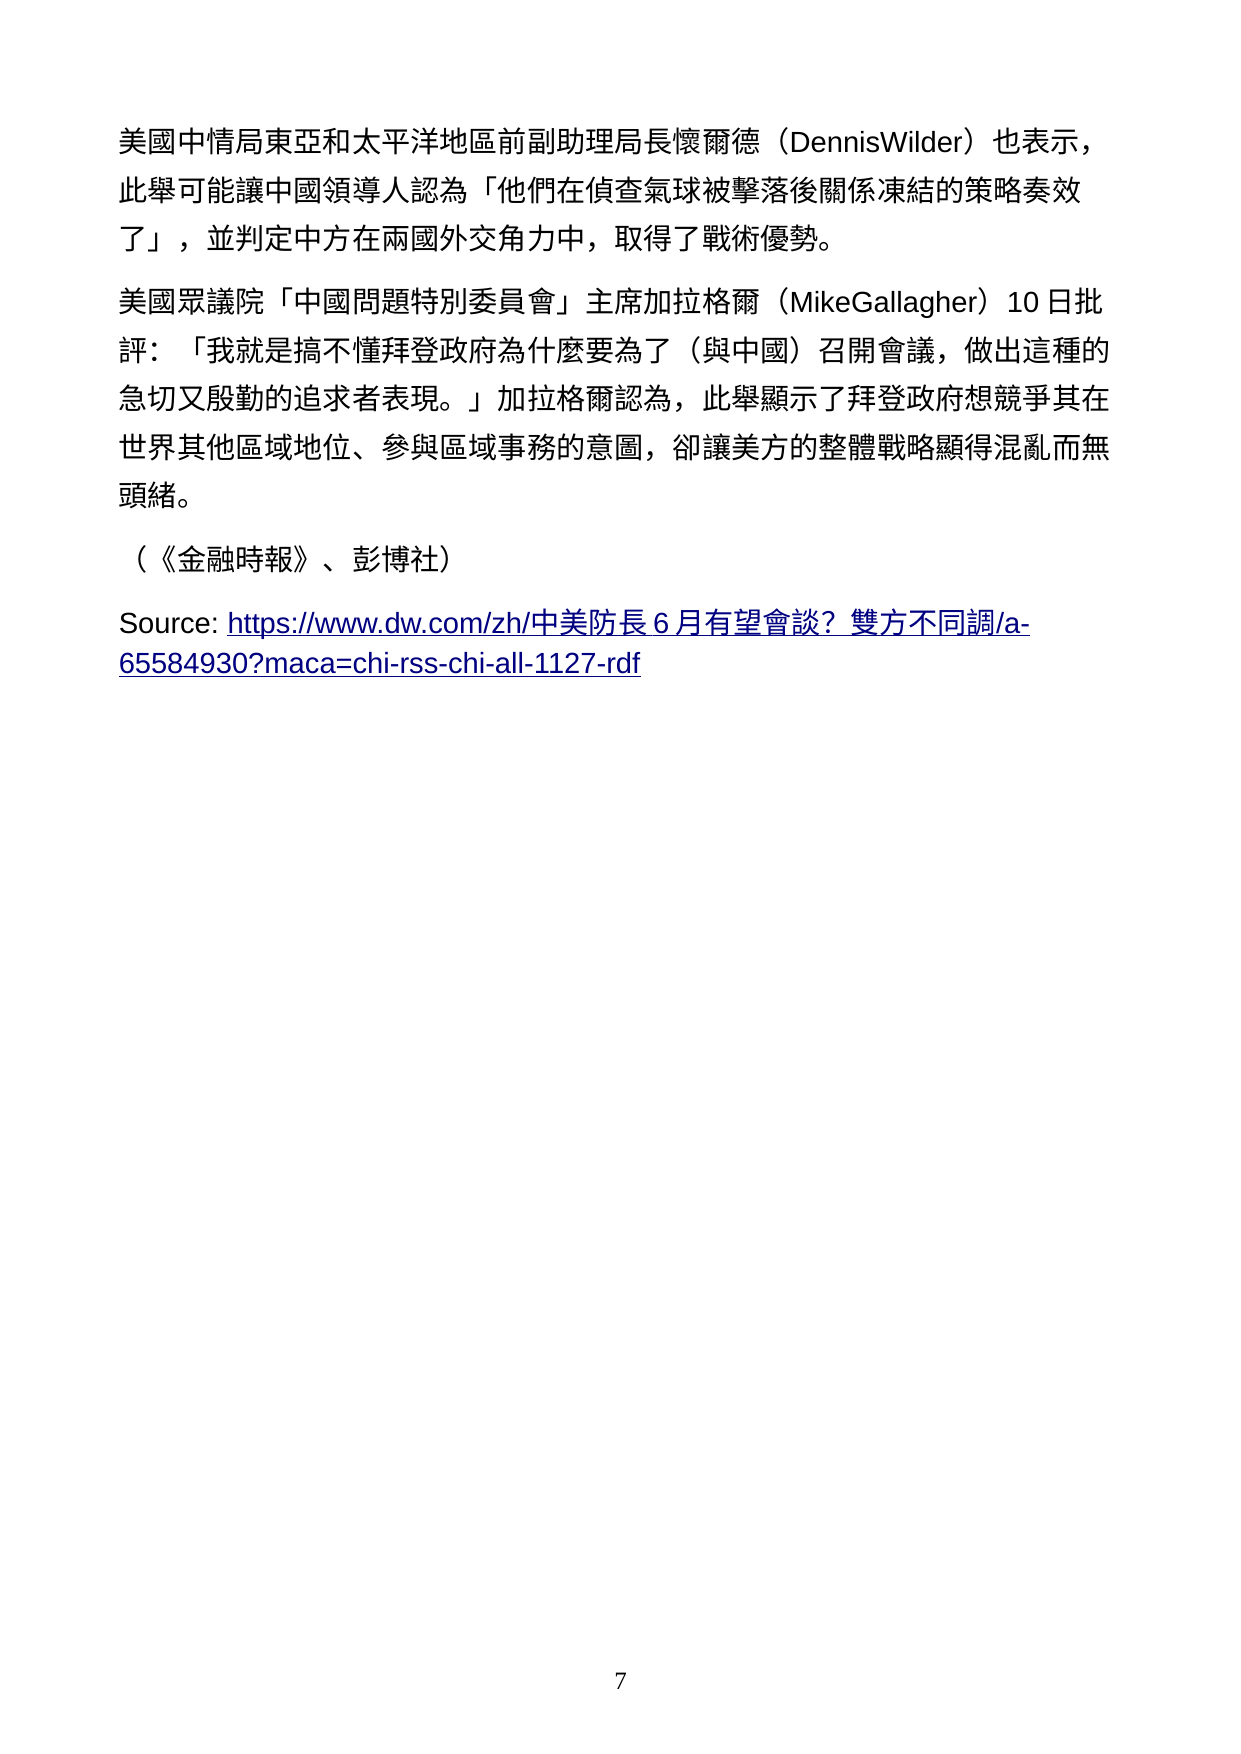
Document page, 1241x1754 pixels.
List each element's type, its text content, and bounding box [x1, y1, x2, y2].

text Source: https://www.dw.com/zh/中美防長6月有望會談？雙方不同調/a-65584930?maca=chi-rss-chi-all-1127-rdf [118, 599, 1122, 680]
text （《金融時報》、彭博社） [118, 536, 1122, 578]
text 美國中情局東亞和太平洋地區前副助理局長懷爾德（DennisWilder）也表示，此舉可能讓中國領導人認為「他們在偵查氣球被擊落後關係凍結的策略奏效了」，並判定中方在兩國外交角力中，取得了戰術優勢。 [118, 118, 1122, 258]
text 美國眾議院「中國問題特別委員會」主席加拉格爾（MikeGallagher）10日批評：「我就是搞不懂拜登政府為什麼要為了（與中國）召開會議，做出這種的急切又殷勤的追求者表現。」加拉格爾認為，此舉顯示了拜登政府想競爭其在世界其他區域地位、參與區域事務的意圖，卻讓美方的整體戰略顯得混亂而無頭緒。 [118, 279, 1122, 515]
